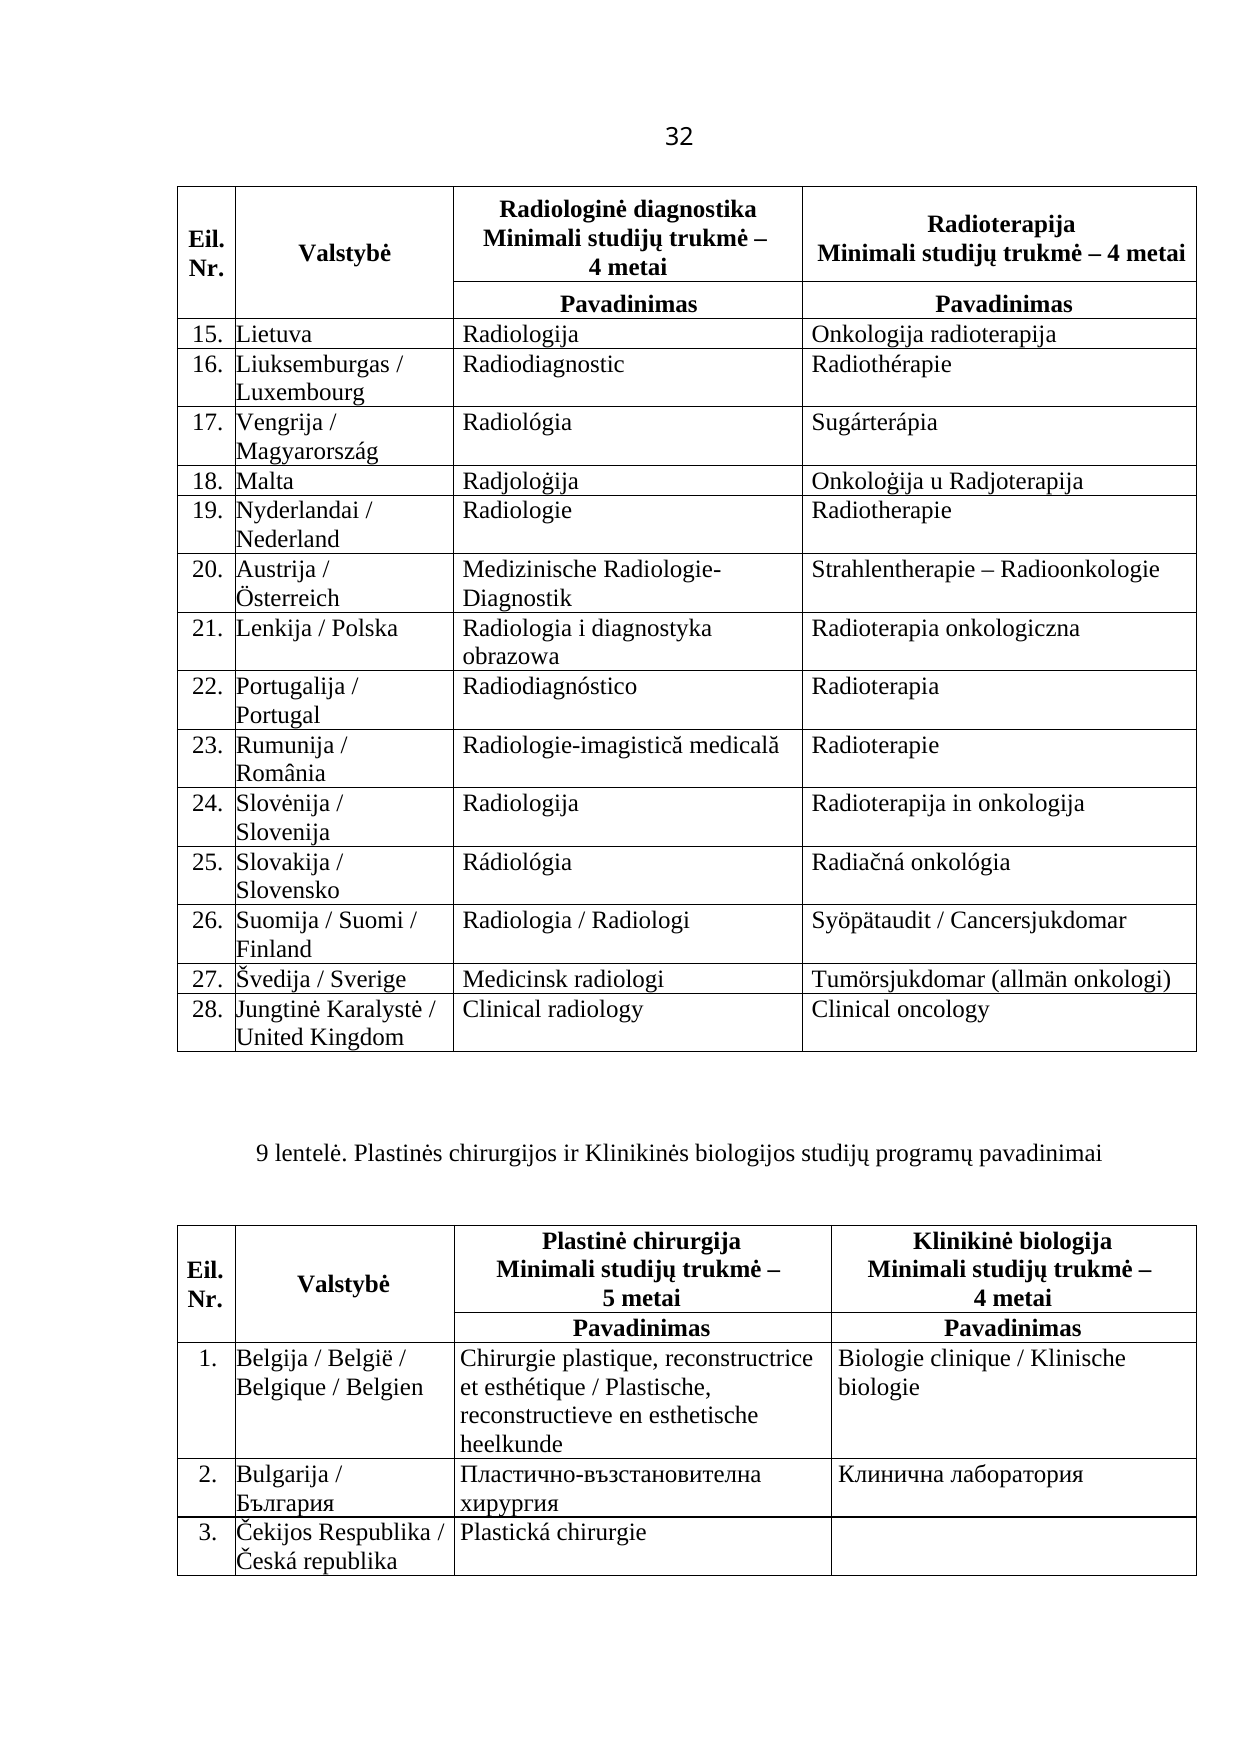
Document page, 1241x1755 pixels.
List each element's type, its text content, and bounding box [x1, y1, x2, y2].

table_cell Austrija / Österreich [236, 554, 453, 612]
table_cell Medizinische Radiologie-Diagnostik [454, 554, 802, 612]
table_cell Radioterapia onkologiczna [803, 613, 1196, 670]
table_cell Slovėnija / Slovenija [236, 788, 453, 846]
table_header Valstybė [236, 187, 453, 318]
table_cell Lenkija / Polska [236, 613, 453, 670]
table_cell Radiologie-imagistică medicală [454, 730, 802, 787]
table_cell 16. [178, 349, 235, 406]
table_cell Pavadinimas [454, 282, 802, 318]
table_cell Rádiológia [454, 847, 802, 904]
table_cell Radiačná onkológia [803, 847, 1196, 904]
table_cell 1. [178, 1343, 235, 1458]
table_cell Nyderlandai / Nederland [236, 496, 453, 553]
table_header Plastinė chirurgija Minimali studijų trukmė – 5 metai [455, 1226, 831, 1312]
table_cell 19. [178, 496, 235, 553]
table_cell Radiologija [454, 788, 802, 846]
table_cell 21. [178, 613, 235, 670]
table_cell Пластично-възстановителна хирургия [455, 1459, 831, 1516]
table_cell 27. [178, 964, 235, 993]
table_cell Jungtinė Karalystė / United Kingdom [236, 994, 453, 1051]
table_cell 17. [178, 407, 235, 465]
table_cell 3. [178, 1518, 235, 1575]
table_cell Radiológia [454, 407, 802, 465]
table_cell Radiologija [454, 319, 802, 348]
table_cell Клинична лаборатория [832, 1459, 1196, 1516]
table_cell Švedija / Sverige [236, 964, 453, 993]
table_cell Onkologija radioterapija [803, 319, 1196, 348]
table_cell 20. [178, 554, 235, 612]
table_header Klinikinė biologija Minimali studijų trukmė – 4 metai [832, 1226, 1196, 1312]
table_cell Clinical oncology [803, 994, 1196, 1051]
table_cell Pavadinimas [832, 1313, 1196, 1342]
table_cell Belgija / België / Belgique / Belgien [236, 1343, 454, 1458]
table_cell Tumörsjukdomar (allmän onkologi) [803, 964, 1196, 993]
table_cell Clinical radiology [454, 994, 802, 1051]
table_cell Radiologia / Radiologi [454, 905, 802, 963]
table_header Radiologinė diagnostika Minimali studijų trukmė – 4 metai [454, 187, 802, 281]
table_cell 26. [178, 905, 235, 963]
table_header Eil. Nr. [178, 1226, 235, 1342]
table_cell Pavadinimas [803, 282, 1196, 318]
table_cell Strahlentherapie – Radioonkologie [803, 554, 1196, 612]
table_cell Sugárterápia [803, 407, 1196, 465]
table_cell Medicinsk radiologi [454, 964, 802, 993]
table_cell 2. [178, 1459, 235, 1516]
table_cell Radiothérapie [803, 349, 1196, 406]
table_cell Malta [236, 466, 453, 494]
table_cell Portugalija / Portugal [236, 671, 453, 729]
table_cell 28. [178, 994, 235, 1051]
table_cell Radiodiagnostic [454, 349, 802, 406]
table_cell Čekijos Respublika / Česká republika [236, 1518, 454, 1575]
table_cell Vengrija / Magyarország [236, 407, 453, 465]
table_cell Liuksemburgas / Luxembourg [236, 349, 453, 406]
table_cell Bulgarija / България [236, 1459, 454, 1516]
table_cell Suomija / Suomi / Finland [236, 905, 453, 963]
table_cell Radioterapie [803, 730, 1196, 787]
table_header Eil. Nr. [178, 187, 235, 318]
table_cell Biologie clinique / Klinische biologie [832, 1343, 1196, 1458]
text 9 lentelė. Plastinės chirurgijos ir Klinikinės biologijos studijų programų pavadinimai [177, 1138, 1181, 1167]
table_cell Radiotherapie [803, 496, 1196, 553]
table_cell Radioterapia [803, 671, 1196, 729]
table_cell Radiologie [454, 496, 802, 553]
table_header Valstybė [236, 1226, 454, 1342]
table_cell Radioterapija in onkologija [803, 788, 1196, 846]
table_cell Lietuva [236, 319, 453, 348]
table_cell 22. [178, 671, 235, 729]
table_cell Radjoloġija [454, 466, 802, 494]
table_cell Pavadinimas [455, 1313, 831, 1342]
table_cell [832, 1518, 1196, 1575]
table_cell Radiologia i diagnostyka obrazowa [454, 613, 802, 670]
table_cell 23. [178, 730, 235, 787]
table_cell Slovakija / Slovensko [236, 847, 453, 904]
table_cell Radiodiagnóstico [454, 671, 802, 729]
table_cell Onkoloġija u Radjoterapija [803, 466, 1196, 494]
table_cell Rumunija / România [236, 730, 453, 787]
table_cell 25. [178, 847, 235, 904]
table_cell 18. [178, 466, 235, 494]
table_cell Plastická chirurgie [455, 1518, 831, 1575]
table_cell 24. [178, 788, 235, 846]
table_header Radioterapija Minimali studijų trukmė – 4 metai [803, 187, 1196, 281]
table_cell Chirurgie plastique, reconstructrice et esthétique / Plastische, reconstructieve en esthetische heelkunde [455, 1343, 831, 1458]
table_cell Syöpätaudit / Cancersjukdomar [803, 905, 1196, 963]
table_cell 15. [178, 319, 235, 348]
